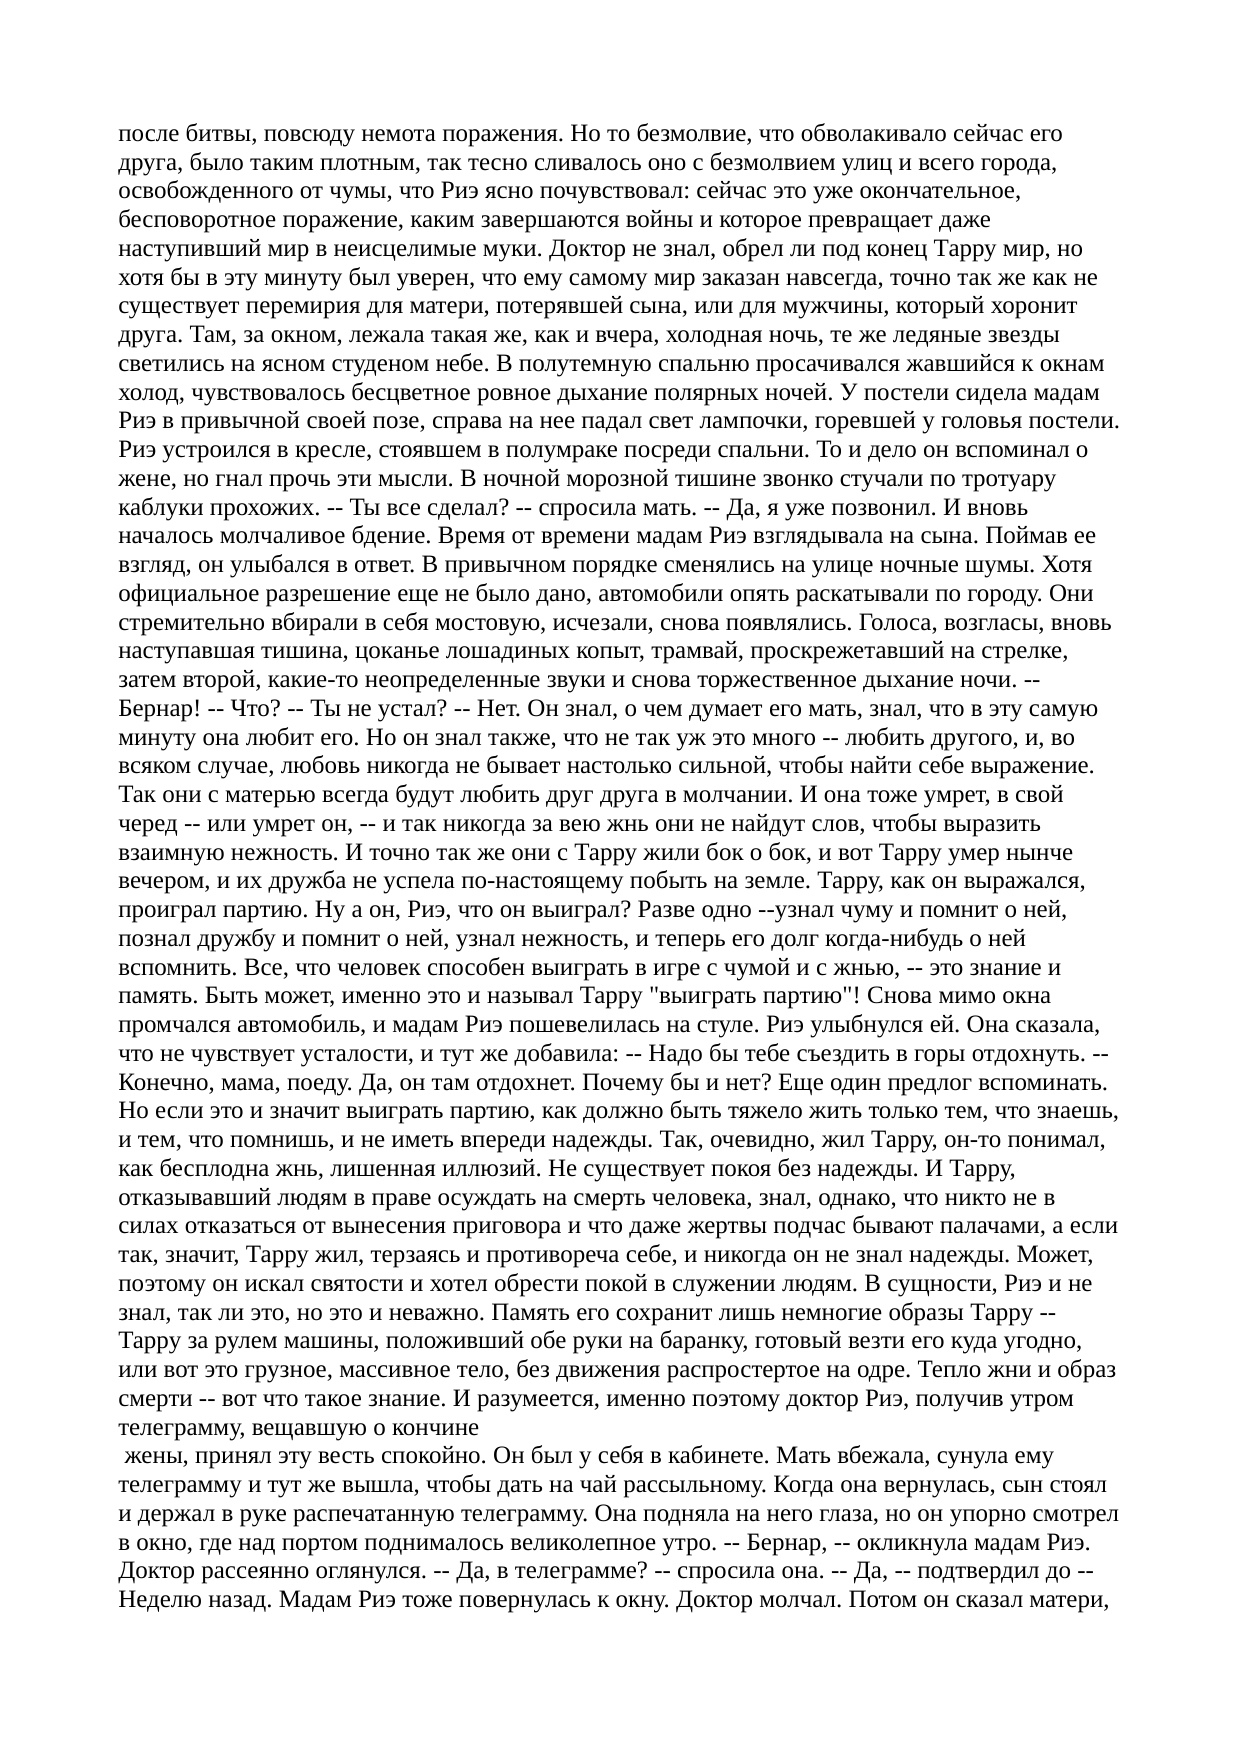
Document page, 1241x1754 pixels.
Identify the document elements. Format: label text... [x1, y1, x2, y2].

text жены, принял эту весть спокойно. Он был у себя в кабинете. Мать вбежала, сунула ему телеграмму и тут же вышла, чтобы дать на чай рассыльному. Когда она вернулась, сын стоял и держал в руке распечатанную телеграмму. Она подняла на него глаза, но он упорно смотрел в окно, где над портом поднималось великолепное утро. -- Бернар, -- окликнула мадам Риэ. Доктор рассеянно оглянулся. -- Да, в телеграмме? -- спросила она. -- Да, -- подтвердил до -- Неделю назад. Мадам Риэ тоже повернулась к окну. Доктор молчал. Потом он сказал матери, [118, 1441, 1122, 1613]
text после битвы, повсюду немота поражения. Но то безмолвие, что обволакивало сейчас его друга, было таким плотным, так тесно сливалось оно с безмолвием улиц и всего города, освобожденного от чумы, что Риэ ясно почувствовал: сейчас это уже окончательное, бесповоротное поражение, каким завершаются войны и которое превращает даже наступивший мир в неисцелимые муки. Доктор не знал, обрел ли под конец Тарру мир, но хотя бы в эту минуту был уверен, что ему самому мир заказан навсегда, точно так же как не существует перемирия для матери, потерявшей сына, или для мужчины, который хоронит друга. Там, за окном, лежала такая же, как и вчера, холодная ночь, те же ледяные звезды светились на ясном студеном небе. В полутемную спальню просачивался жавшийся к окнам холод, чувствовалось бесцветное ровное дыхание полярных ночей. У постели сидела мадам Риэ в привычной своей позе, справа на нее падал свет лампочки, горевшей у головья постели. Риэ устроился в кресле, стоявшем в полумраке посреди спальни. То и дело он вспоминал о жене, но гнал прочь эти мысли. В ночной морозной тишине звонко стучали по тротуару каблуки прохожих. -- Ты все сделал? -- спросила мать. -- Да, я уже позвонил. И вновь началось молчаливое бдение. Время от времени мадам Риэ взглядывала на сына. Поймав ее взгляд, он улыбался в ответ. В привычном порядке сменялись на улице ночные шумы. Хотя официальное разрешение еще не было дано, автомобили опять раскатывали по городу. Они стремительно вбирали в себя мостовую, исчезали, снова появлялись. Голоса, возгласы, вновь наступавшая тишина, цоканье лошадиных копыт, трамвай, проскрежетавший на стрелке, затем второй, какие-то неопределенные звуки и снова торжественное дыхание ночи. -- Бернар! -- Что? -- Ты не устал? -- Нет. Он знал, о чем думает его мать, знал, что в эту самую минуту она любит его. Но он знал также, что не так уж это много -- любить другого, и, во всяком случае, любовь никогда не бывает настолько сильной, чтобы найти себе выражение. Так они с матерью всегда будут любить друг друга в молчании. И она тоже умрет, в свой черед -- или умрет он, -- и так никогда за вею жнь они не найдут слов, чтобы выразить взаимную нежность. И точно так же они с Тарру жили бок о бок, и вот Тарру умер нынче вечером, и их дружба не успела по-настоящему побыть на земле. Тарру, как он выражался, проиграл партию. Ну а он, Риэ, что он выиграл? Разве одно --узнал чуму и помнит о ней, познал дружбу и помнит о ней, узнал нежность, и теперь его долг когда-нибудь о ней вспомнить. Все, что человек способен выиграть в игре с чумой и с жнью, -- это знание и память. Быть может, именно это и называл Тарру "выиграть партию"! Снова мимо окна промчался автомобиль, и мадам Риэ пошевелилась на стуле. Риэ улыбнулся ей. Она сказала, что не чувствует усталости, и тут же добавила: -- Надо бы тебе съездить в горы отдохнуть. -- Конечно, мама, поеду. Да, он там отдохнет. Почему бы и нет? Еще один предлог вспоминать. Но если это и значит выиграть партию, как должно быть тяжело жить только тем, что знаешь, и тем, что помнишь, и не иметь впереди надежды. Так, очевидно, жил Тарру, он-то понимал, как бесплодна жнь, лишенная иллюзий. Не существует покоя без надежды. И Тарру, отказывавший людям в праве осуждать на смерть человека, знал, однако, что никто не в силах отказаться от вынесения приговора и что даже жертвы подчас бывают палачами, а если так, значит, Тарру жил, терзаясь и противореча себе, и никогда он не знал надежды. Может, поэтому он искал святости и хотел обрести покой в служении людям. В сущности, Риэ и не знал, так ли это, но это и неважно. Память его сохранит лишь немногие образы Тарру -- Тарру за рулем машины, положивший обе руки на баранку, готовый везти его куда угодно, или вот это грузное, массивное тело, без движения распростертое на одре. Тепло жни и образ смерти -- вот что такое знание. И разумеется, именно поэтому доктор Риэ, получив утром телеграмму, вещавшую о кончине [118, 118, 1122, 1441]
